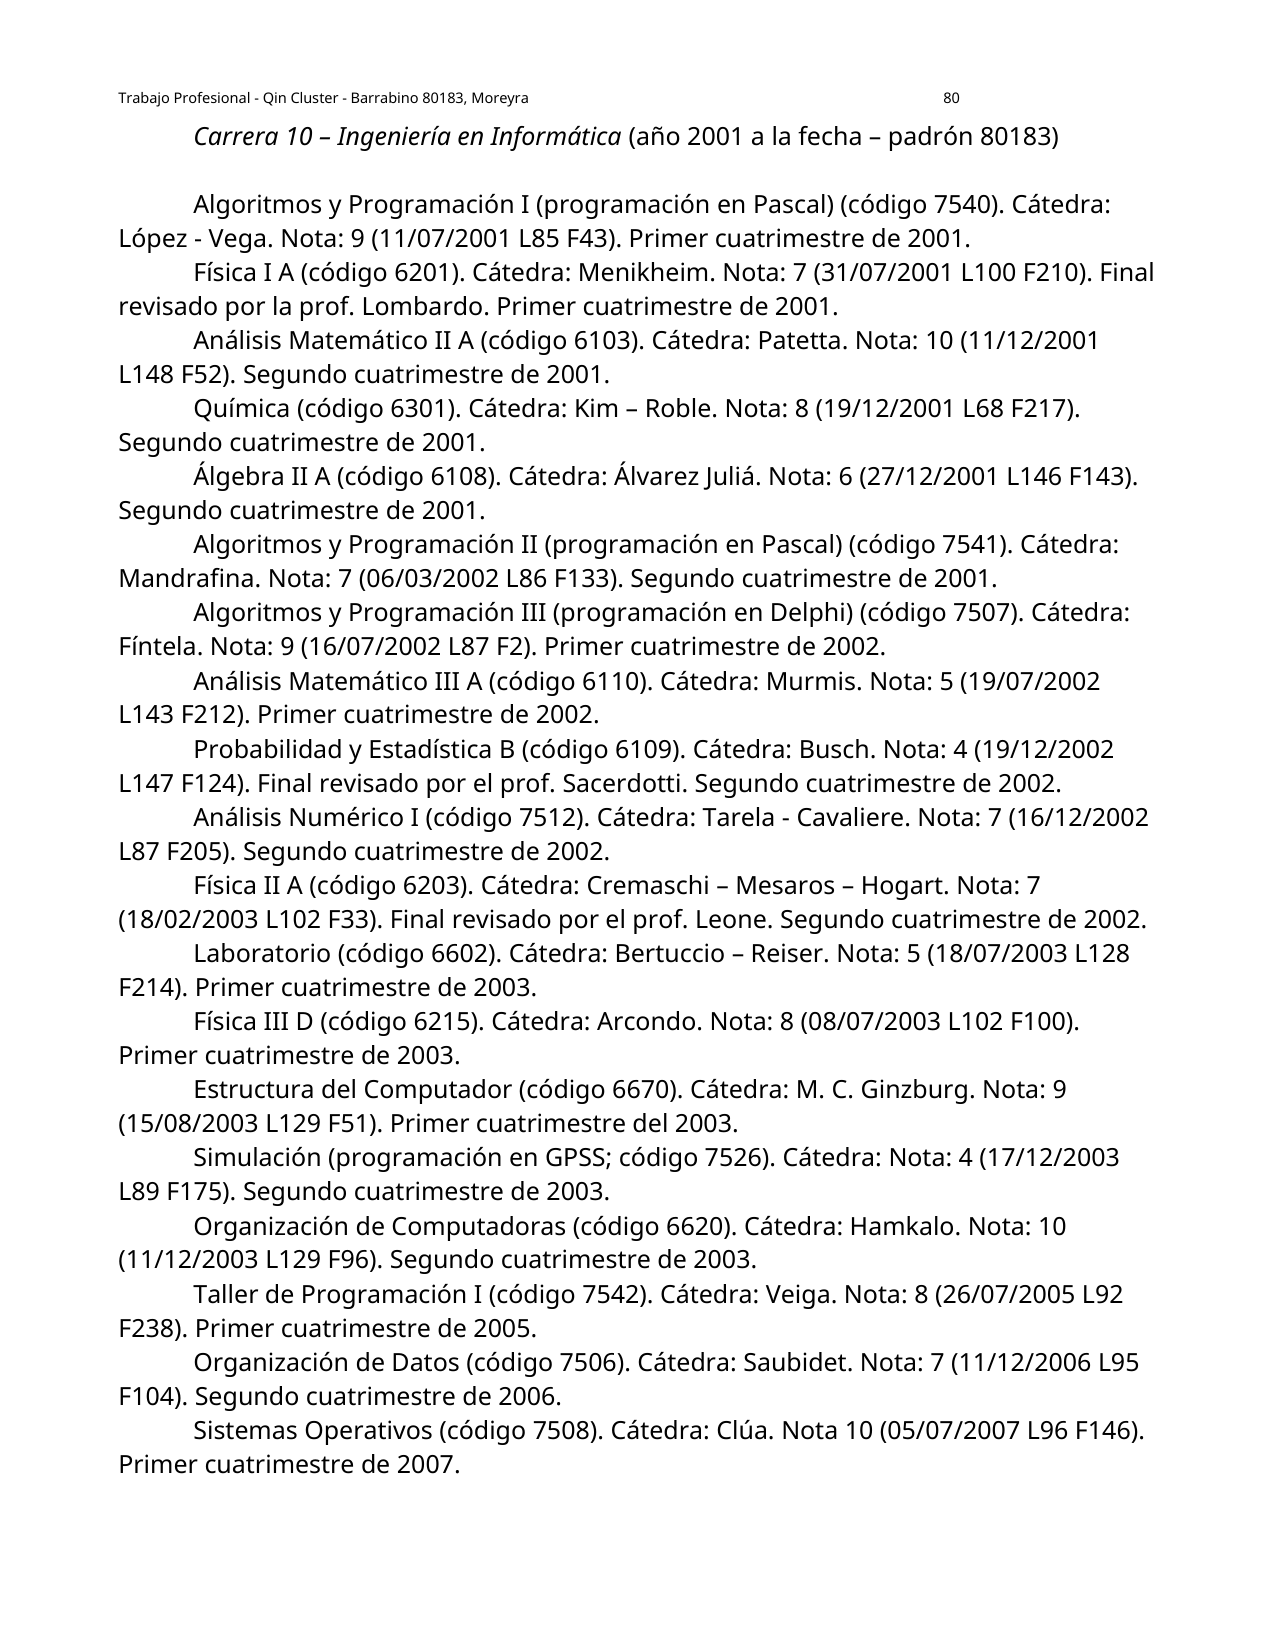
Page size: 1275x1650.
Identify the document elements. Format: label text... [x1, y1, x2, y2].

text Análisis Numérico I (código 7512). Cátedra: Tarela - Cavaliere. Nota: 7 (16/12/2002 L87 F205). Segundo cuatrimestre de 2002. [118, 799, 1157, 867]
text Álgebra II A (código 6108). Cátedra: Álvarez Juliá. Nota: 6 (27/12/2001 L146 F143). Segundo cuatrimestre de 2001. [118, 459, 1157, 527]
text Probabilidad y Estadística B (código 6109). Cátedra: Busch. Nota: 4 (19/12/2002 L147 F124). Final revisado por el prof. Sacerdotti. Segundo cuatrimestre de 2002. [118, 731, 1157, 799]
text Análisis Matemático II A (código 6103). Cátedra: Patetta. Nota: 10 (11/12/2001 L148 F52). Segundo cuatrimestre de 2001. [118, 322, 1157, 391]
text Algoritmos y Programación II (programación en Pascal) (código 7541). Cátedra: Mandrafina. Nota: 7 (06/03/2002 L86 F133). Segundo cuatrimestre de 2001. [118, 527, 1157, 595]
text Algoritmos y Programación III (programación en Delphi) (código 7507). Cátedra: Fíntela. Nota: 9 (16/07/2002 L87 F2). Primer cuatrimestre de 2002. [118, 595, 1157, 663]
text Física II A (código 6203). Cátedra: Cremaschi – Mesaros – Hogart. Nota: 7 (18/02/2003 L102 F33). Final revisado por el prof. Leone. Segundo cuatrimestre de 2002. [118, 867, 1157, 936]
text Organización de Datos (código 7506). Cátedra: Saubidet. Nota: 7 (11/12/2006 L95 F104). Segundo cuatrimestre de 2006. [118, 1344, 1157, 1412]
text Algoritmos y Programación I (programación en Pascal) (código 7540). Cátedra: López - Vega. Nota: 9 (11/07/2001 L85 F43). Primer cuatrimestre de 2001. [118, 186, 1157, 254]
text Simulación (programación en GPSS; código 7526). Cátedra: Nota: 4 (17/12/2003 L89 F175). Segundo cuatrimestre de 2003. [118, 1140, 1157, 1208]
text Carrera 10 – Ingeniería en Informática (año 2001 a la fecha – padrón 80183) [118, 118, 1157, 152]
text Sistemas Operativos (código 7508). Cátedra: Clúa. Nota 10 (05/07/2007 L96 F146). Primer cuatrimestre de 2007. [118, 1412, 1157, 1481]
text Estructura del Computador (código 6670). Cátedra: M. C. Ginzburg. Nota: 9 (15/08/2003 L129 F51). Primer cuatrimestre del 2003. [118, 1072, 1157, 1140]
text Laboratorio (código 6602). Cátedra: Bertuccio – Reiser. Nota: 5 (18/07/2003 L128 F214). Primer cuatrimestre de 2003. [118, 936, 1157, 1004]
text Análisis Matemático III A (código 6110). Cátedra: Murmis. Nota: 5 (19/07/2002 L143 F212). Primer cuatrimestre de 2002. [118, 663, 1157, 731]
text Química (código 6301). Cátedra: Kim – Roble. Nota: 8 (19/12/2001 L68 F217). Segundo cuatrimestre de 2001. [118, 391, 1157, 459]
text Taller de Programación I (código 7542). Cátedra: Veiga. Nota: 8 (26/07/2005 L92 F238). Primer cuatrimestre de 2005. [118, 1276, 1157, 1344]
text Organización de Computadoras (código 6620). Cátedra: Hamkalo. Nota: 10 (11/12/2003 L129 F96). Segundo cuatrimestre de 2003. [118, 1208, 1157, 1276]
text Física I A (código 6201). Cátedra: Menikheim. Nota: 7 (31/07/2001 L100 F210). Final revisado por la prof. Lombardo. Primer cuatrimestre de 2001. [118, 254, 1157, 322]
text Física III D (código 6215). Cátedra: Arcondo. Nota: 8 (08/07/2003 L102 F100). Primer cuatrimestre de 2003. [118, 1004, 1157, 1072]
